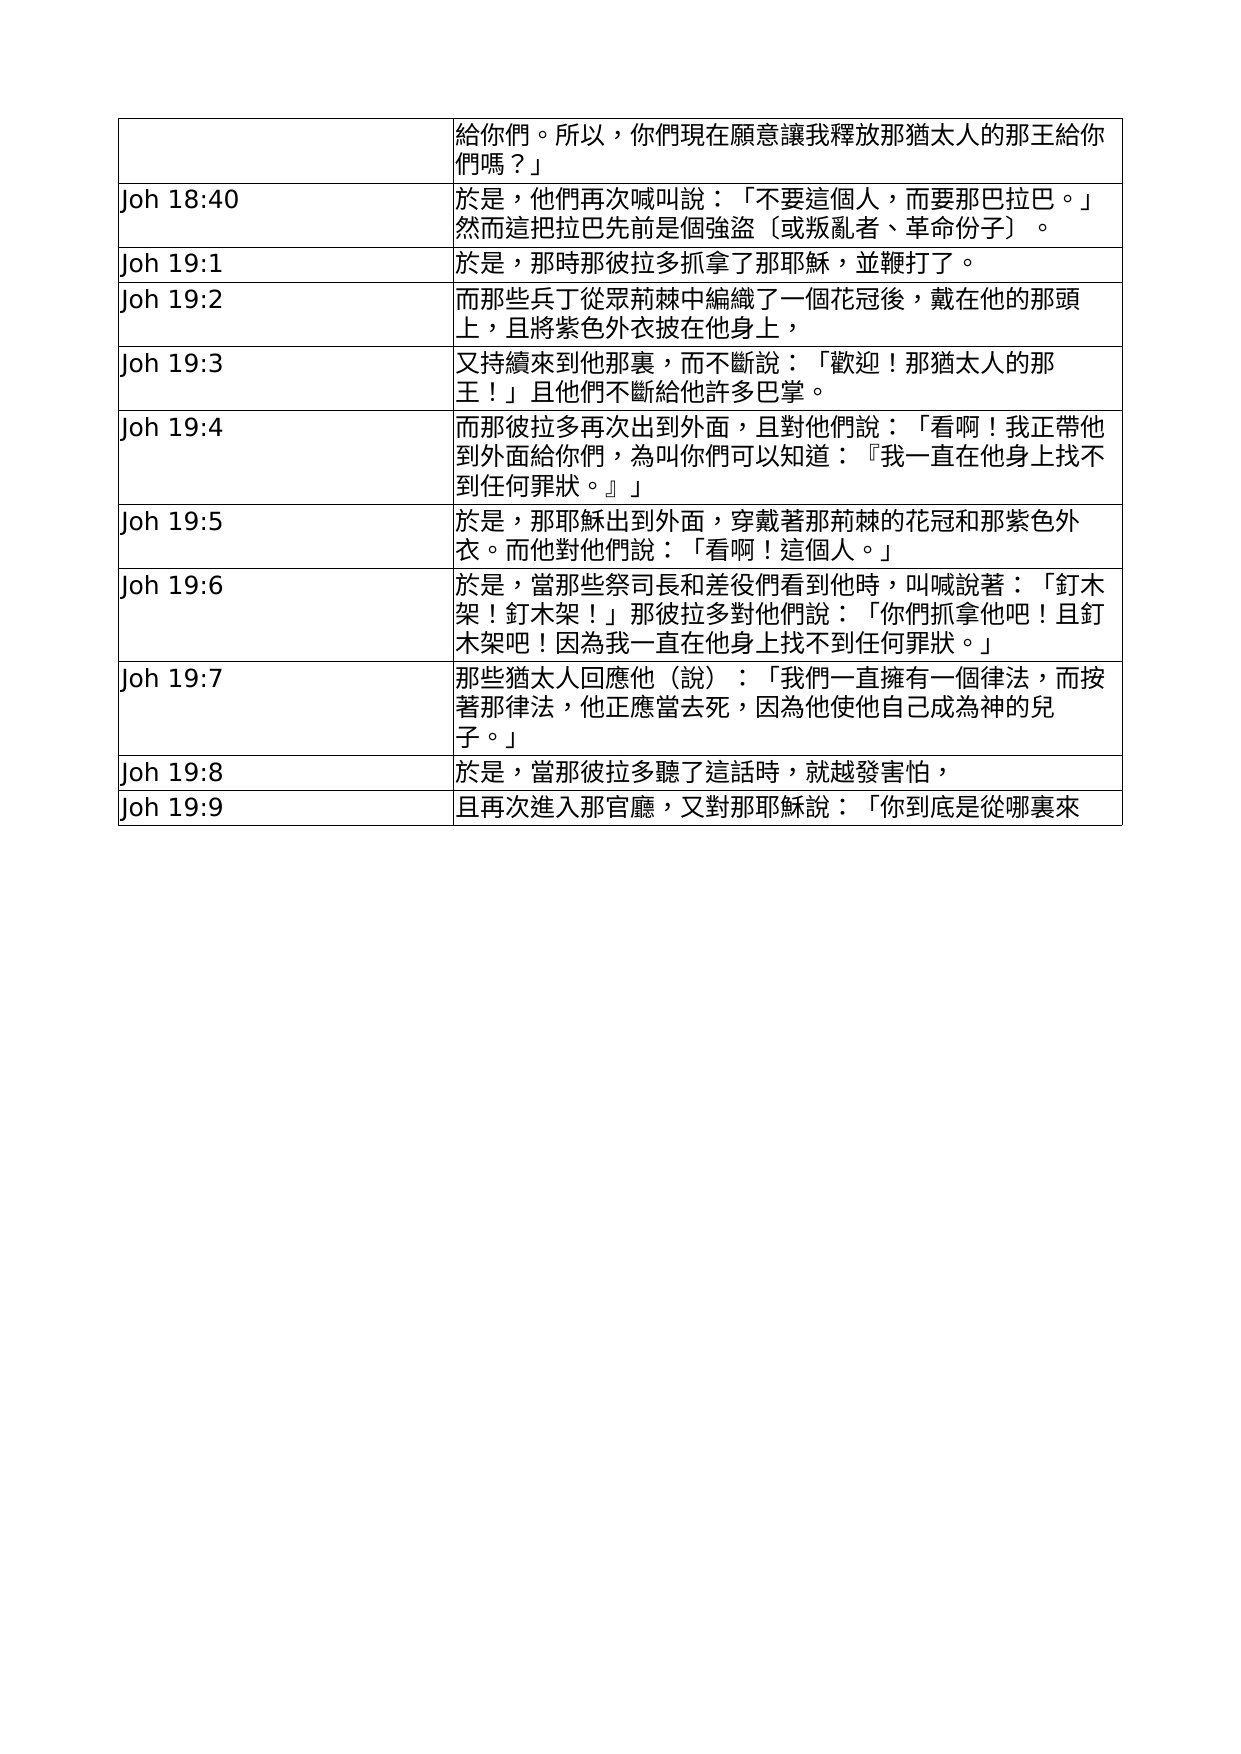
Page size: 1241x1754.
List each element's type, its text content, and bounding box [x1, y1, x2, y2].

table_cell Joh 19:4 [119, 411, 453, 504]
table_cell Joh 19:8 [119, 756, 453, 790]
table_cell 那些猶太人回應他（說）：「我們一直擁有一個律法，而按著那律法，他正應當去死，因為他使他自己成為神的兒子。」 [454, 662, 1122, 755]
table_cell 而那彼拉多再次出到外面，且對他們說：「看啊！我正帶他到外面給你們，為叫你們可以知道：『我一直在他身上找不到任何罪狀。』」 [454, 411, 1122, 504]
table_cell 於是，當那些祭司長和差役們看到他時，叫喊說著：「釘木架！釘木架！」那彼拉多對他們說：「你們抓拿他吧！且釘木架吧！因為我一直在他身上找不到任何罪狀。」 [454, 569, 1122, 661]
table_cell Joh 19:7 [119, 662, 453, 755]
table_cell 且再次進入那官廳，又對那耶穌說：「你到底是從哪裏來 [454, 791, 1122, 825]
table_cell 給你們。所以，你們現在願意讓我釋放那猶太人的那王給你們嗎？」 [454, 119, 1122, 182]
table_cell Joh 19:6 [119, 569, 453, 661]
table_cell Joh 19:9 [119, 791, 453, 825]
table_cell 於是，他們再次喊叫說：「不要這個人，而要那巴拉巴。」然而這把拉巴先前是個強盜〔或叛亂者、革命份子〕。 [454, 184, 1122, 247]
table_cell 於是，那耶穌出到外面，穿戴著那荊棘的花冠和那紫色外衣。而他對他們說：「看啊！這個人。」 [454, 505, 1122, 568]
table_cell Joh 19:3 [119, 347, 453, 410]
table_cell 於是，當那彼拉多聽了這話時，就越發害怕， [454, 756, 1122, 790]
table_cell Joh 19:2 [119, 283, 453, 346]
table_cell 於是，那時那彼拉多抓拿了那耶穌，並鞭打了。 [454, 248, 1122, 282]
table_cell Joh 18:40 [119, 184, 453, 247]
table_cell [119, 119, 453, 182]
table_cell Joh 19:1 [119, 248, 453, 282]
table_cell 又持續來到他那裏，而不斷說：「歡迎！那猶太人的那王！」且他們不斷給他許多巴掌。 [454, 347, 1122, 410]
table_cell 而那些兵丁從眾荊棘中編織了一個花冠後，戴在他的那頭上，且將紫色外衣披在他身上， [454, 283, 1122, 346]
table_cell Joh 19:5 [119, 505, 453, 568]
